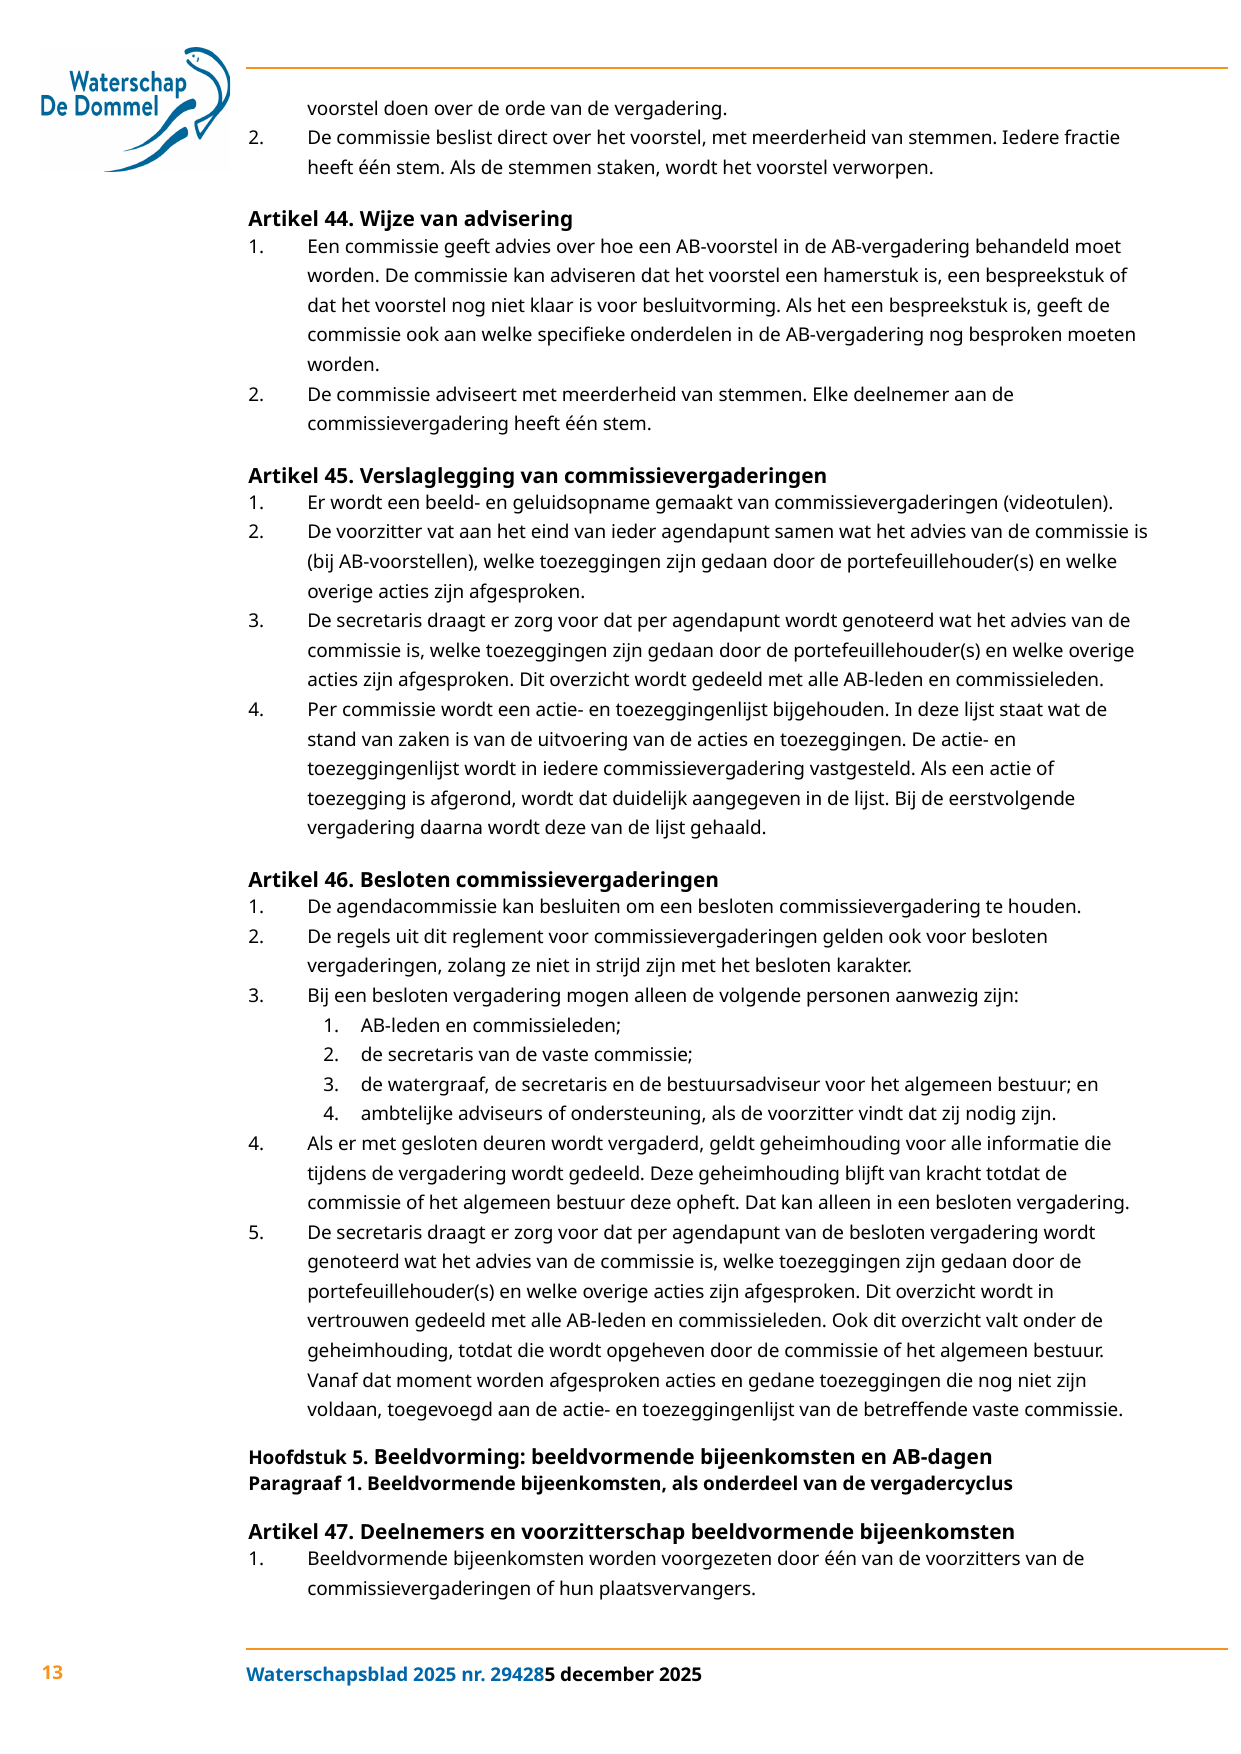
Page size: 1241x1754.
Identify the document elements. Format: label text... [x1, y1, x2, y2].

picture [198, 118, 210, 131]
list ambtelijke adviseurs of ondersteuning, als de voorzitter vindt dat zij nodig zijn. [323, 1101, 1152, 1126]
list Per commissie wordt een actie- en toezeggingenlijst bijgehouden. In deze lijst staat wat de stand van zaken is van de uitvoering van de acties en toezeggingen. De actie- en toezeggingenlijst wordt in iedere commissievergadering vastgesteld. Als een actie of toezegging is afgerond, wordt dat duidelijk aangegeven in de lijst. Bij de eerstvolgende vergadering daarna wordt deze van de lijst gehaald. [248, 696, 1152, 840]
text Artikel 45. Verslaglegging van commissievergaderingen [248, 461, 1152, 489]
list Bij een besloten vergadering mogen alleen de volgende personen aanwezig zijn: [248, 982, 1152, 1008]
list Beeldvormende bijeenkomsten worden voorgezeten door één van de voorzitters van de commissievergaderingen of hun plaatsvervangers. [248, 1545, 1152, 1601]
text Artikel 44. Wijze van advisering [248, 204, 1152, 233]
text Paragraaf 1. Beeldvormende bijeenkomsten, als onderdeel van de vergadercyclus [248, 1470, 1152, 1496]
text Hoofdstuk 5. Beeldvorming: beeldvormende bijeenkomsten en AB-dagen [248, 1442, 1152, 1470]
list AB-leden en commissieleden; [323, 1012, 1152, 1037]
picture [41, 47, 231, 172]
list De secretaris draagt er zorg voor dat per agendapunt wordt genoteerd wat het advies van de commissie is, welke toezeggingen zijn gedaan door de portefeuillehouder(s) en welke overige acties zijn afgesproken. Dit overzicht wordt gedeeld met alle AB-leden en commissieleden. [248, 607, 1152, 692]
picture [45, 99, 51, 111]
list De regels uit dit reglement voor commissievergaderingen gelden ook voor besloten vergaderingen, zolang ze niet in strijd zijn met het besloten karakter. [248, 923, 1152, 978]
picture [204, 47, 231, 76]
list Als er met gesloten deuren wordt vergaderd, geldt geheimhouding voor alle informatie die tijdens de vergadering wordt gedeeld. Deze geheimhouding blijft van kracht totdat de commissie of het algemeen bestuur deze opheft. Dat kan alleen in een besloten vergadering. [248, 1130, 1152, 1215]
list De secretaris draagt er zorg voor dat per agendapunt van de besloten vergadering wordt genoteerd wat het advies van de commissie is, welke toezeggingen zijn gedaan door de portefeuillehouder(s) en welke overige acties zijn afgesproken. Dit overzicht wordt in vertrouwen gedeeld met alle AB-leden en commissieleden. Ook dit overzicht valt onder de geheimhouding, totdat die wordt opgeheven door de commissie of het algemeen bestuur. Vanaf dat moment worden afgesproken acties en gedane toezeggingen die nog niet zijn voldaan, toegevoegd aan de actie- en toezeggingenlijst van de betreffende vaste commissie. [248, 1219, 1152, 1422]
list De commissie beslist direct over het voorstel, met meerderheid van stemmen. Iedere fractie heeft één stem. Als de stemmen staken, wordt het voorstel verworpen. [248, 124, 1152, 180]
list De agendacommissie kan besluiten om een besloten commissievergadering te houden. [248, 893, 1152, 919]
list Er wordt een beeld- en geluidsopname gemaakt van commissievergaderingen (videotulen). [248, 489, 1152, 515]
text Artikel 46. Besloten commissievergaderingen [248, 865, 1152, 893]
text Artikel 47. Deelnemers en voorzitterschap beeldvormende bijeenkomsten [248, 1517, 1152, 1545]
list De voorzitter vat aan het eind van ieder agendapunt samen wat het advies van de commissie is (bij AB-voorstellen), welke toezeggingen zijn gedaan door de portefeuillehouder(s) en welke overige acties zijn afgesproken. [248, 519, 1152, 604]
list De commissie adviseert met meerderheid van stemmen. Elke deelnemer aan de commissievergadering heeft één stem. [248, 381, 1152, 436]
list de watergraaf, de secretaris en de bestuursadviseur voor het algemeen bestuur; en [323, 1071, 1152, 1097]
list Een commissie geeft advies over hoe een AB-voorstel in de AB-vergadering behandeld moet worden. De commissie kan adviseren dat het voorstel een hamerstuk is, een bespreekstuk of dat het voorstel nog niet klaar is voor besluitvorming. Als het een bespreekstuk is, geeft de commissie ook aan welke specifieke onderdelen in de AB-vergadering nog besproken moeten worden. [248, 233, 1152, 377]
list voorstel doen over de orde van de vergadering. [248, 95, 1152, 121]
list de secretaris van de vaste commissie; [323, 1041, 1152, 1067]
